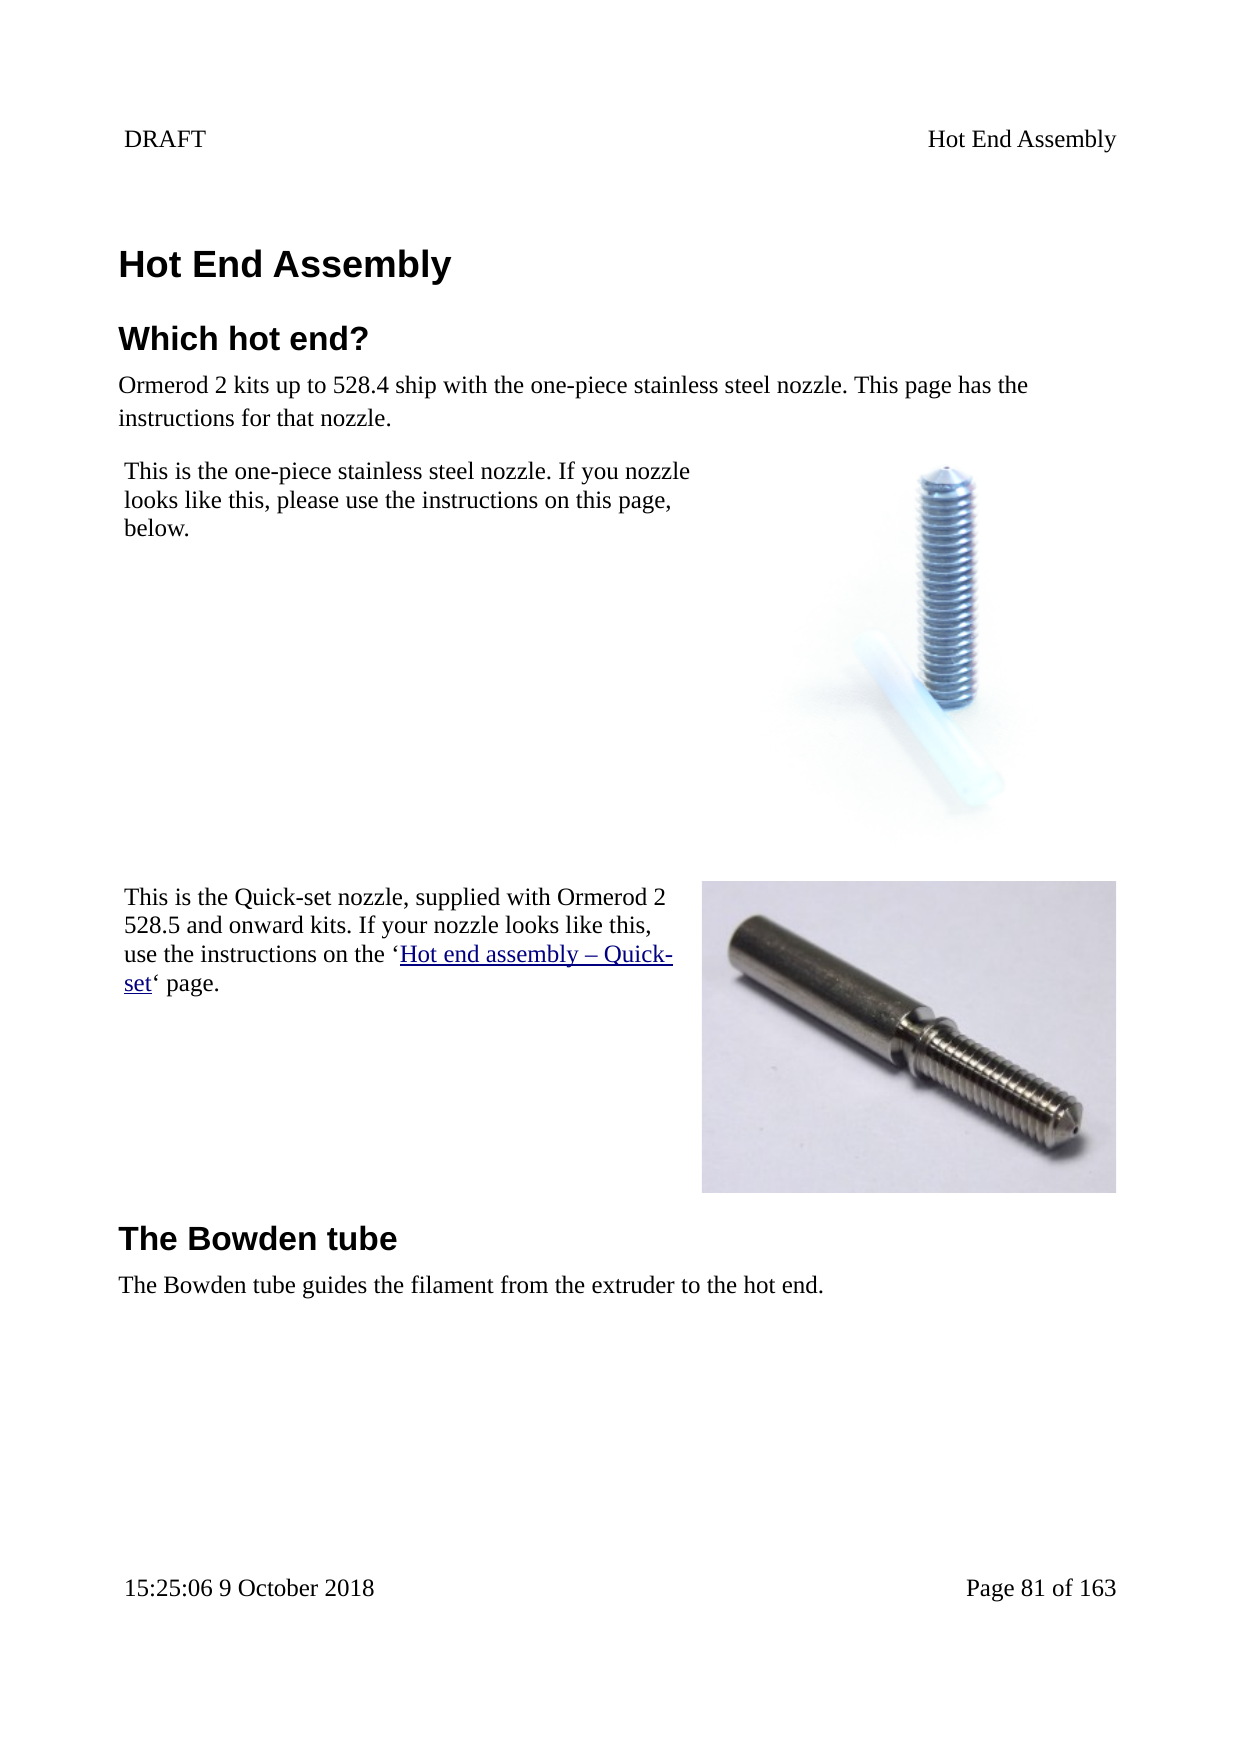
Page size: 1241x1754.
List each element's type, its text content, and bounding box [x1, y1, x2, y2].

table_cell This is the Quick-set nozzle, supplied with Ormerod 2 528.5 and onward kits. If your nozzle looks like this, use the instructions on the ‘Hot end assembly – Quick-set‘ page. [118, 876, 696, 1198]
table_header This is the one-piece stainless steel nozzle. If you nozzle looks like this, please use the instructions on this page, below. [118, 450, 696, 876]
picture [701, 456, 1117, 871]
subtitle Which hot end? [118, 318, 1122, 357]
text The Bowden tube guides the filament from the extruder to the hot end. [118, 1270, 1122, 1299]
table_header [696, 450, 1122, 876]
picture [701, 881, 1117, 1193]
text Ormerod 2 kits up to 528.4 ship with the one-piece stainless steel nozzle. This page has the instructions for that nozzle. [118, 370, 1122, 431]
subtitle The Bowden tube [118, 1219, 1122, 1258]
subtitle Hot End Assembly [118, 242, 1122, 285]
table_cell [696, 876, 1122, 1198]
